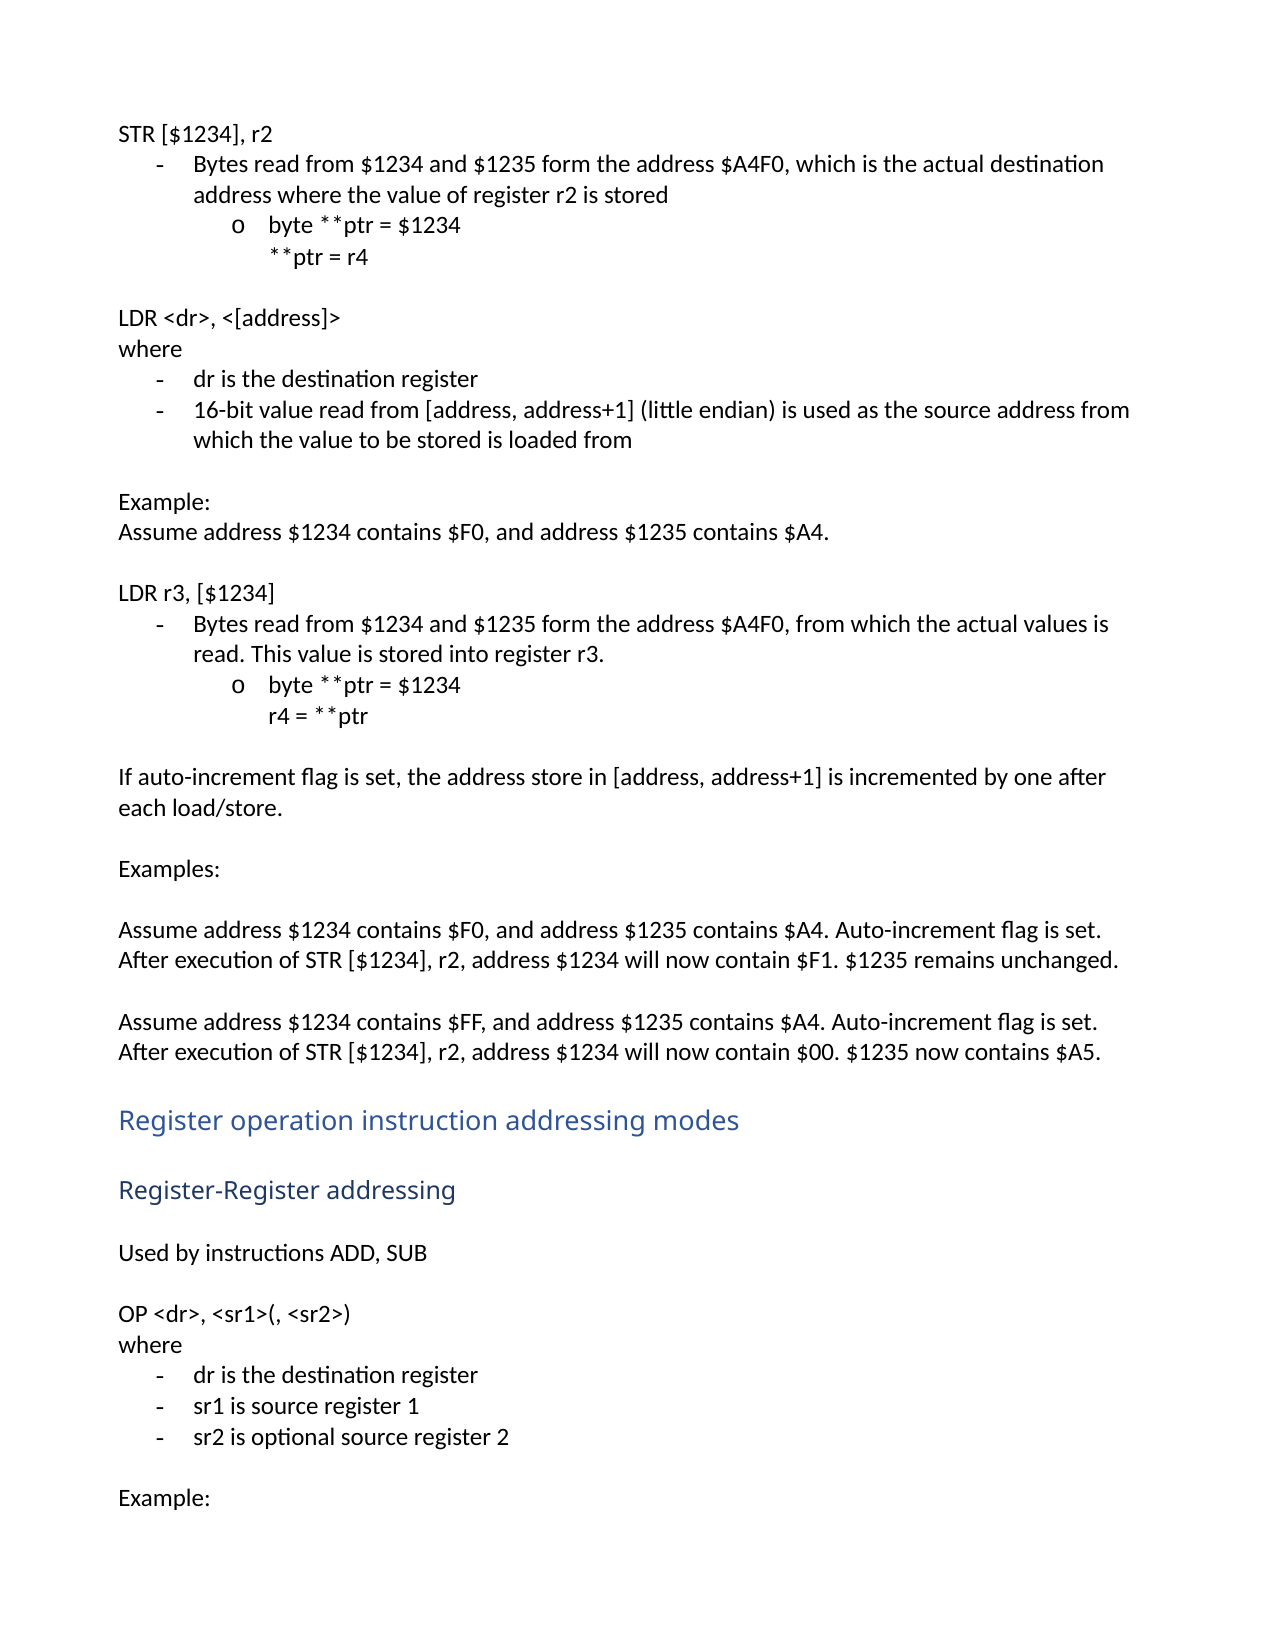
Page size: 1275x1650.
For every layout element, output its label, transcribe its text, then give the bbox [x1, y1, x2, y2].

list byte **ptr = $1234 r4 = **ptr [231, 669, 1157, 731]
text Examples: [118, 853, 1157, 884]
text Assume address $1234 contains $F0, and address $1235 contains $A4. Auto-increment flag is set. [118, 914, 1157, 945]
list dr is the destination register [156, 363, 1157, 394]
text LDR r3, [$1234] [118, 577, 1157, 608]
list dr is the destination register [156, 1360, 1157, 1390]
list Bytes read from $1234 and $1235 form the address $A4F0, from which the actual values is read. This value is stored into register r3. [156, 608, 1157, 669]
text Used by instructions ADD, SUB [118, 1238, 1157, 1268]
text Assume address $1234 contains $FF, and address $1235 contains $A4. Auto-increment flag is set. [118, 1006, 1157, 1036]
text Example: [118, 1482, 1157, 1512]
text After execution of STR [$1234], r2, address $1234 will now contain $F1. $1235 remains unchanged. [118, 945, 1157, 975]
subtitle Register operation instruction addressing modes [118, 1101, 1157, 1138]
subtitle Register-Register addressing [118, 1173, 1157, 1207]
text LDR <dr>, <[address]> [118, 302, 1157, 333]
text OP <dr>, <sr1>(, <sr2>) [118, 1299, 1157, 1329]
list byte **ptr = $1234 **ptr = r4 [231, 210, 1157, 272]
text where [118, 333, 1157, 363]
text Example: [118, 486, 1157, 516]
text Assume address $1234 contains $F0, and address $1235 contains $A4. [118, 516, 1157, 547]
text If auto-increment flag is set, the address store in [address, address+1] is incremented by one after each load/store. [118, 762, 1157, 823]
list Bytes read from $1234 and $1235 form the address $A4F0, which is the actual destination address where the value of register r2 is stored [156, 149, 1157, 210]
list 16-bit value read from [address, address+1] (little endian) is used as the source address from which the value to be stored is loaded from [156, 394, 1157, 455]
list sr2 is optional source register 2 [156, 1421, 1157, 1451]
list sr1 is source register 1 [156, 1390, 1157, 1421]
text STR [$1234], r2 [118, 118, 1157, 149]
text where [118, 1329, 1157, 1360]
text After execution of STR [$1234], r2, address $1234 will now contain $00. $1235 now contains $A5. [118, 1036, 1157, 1067]
